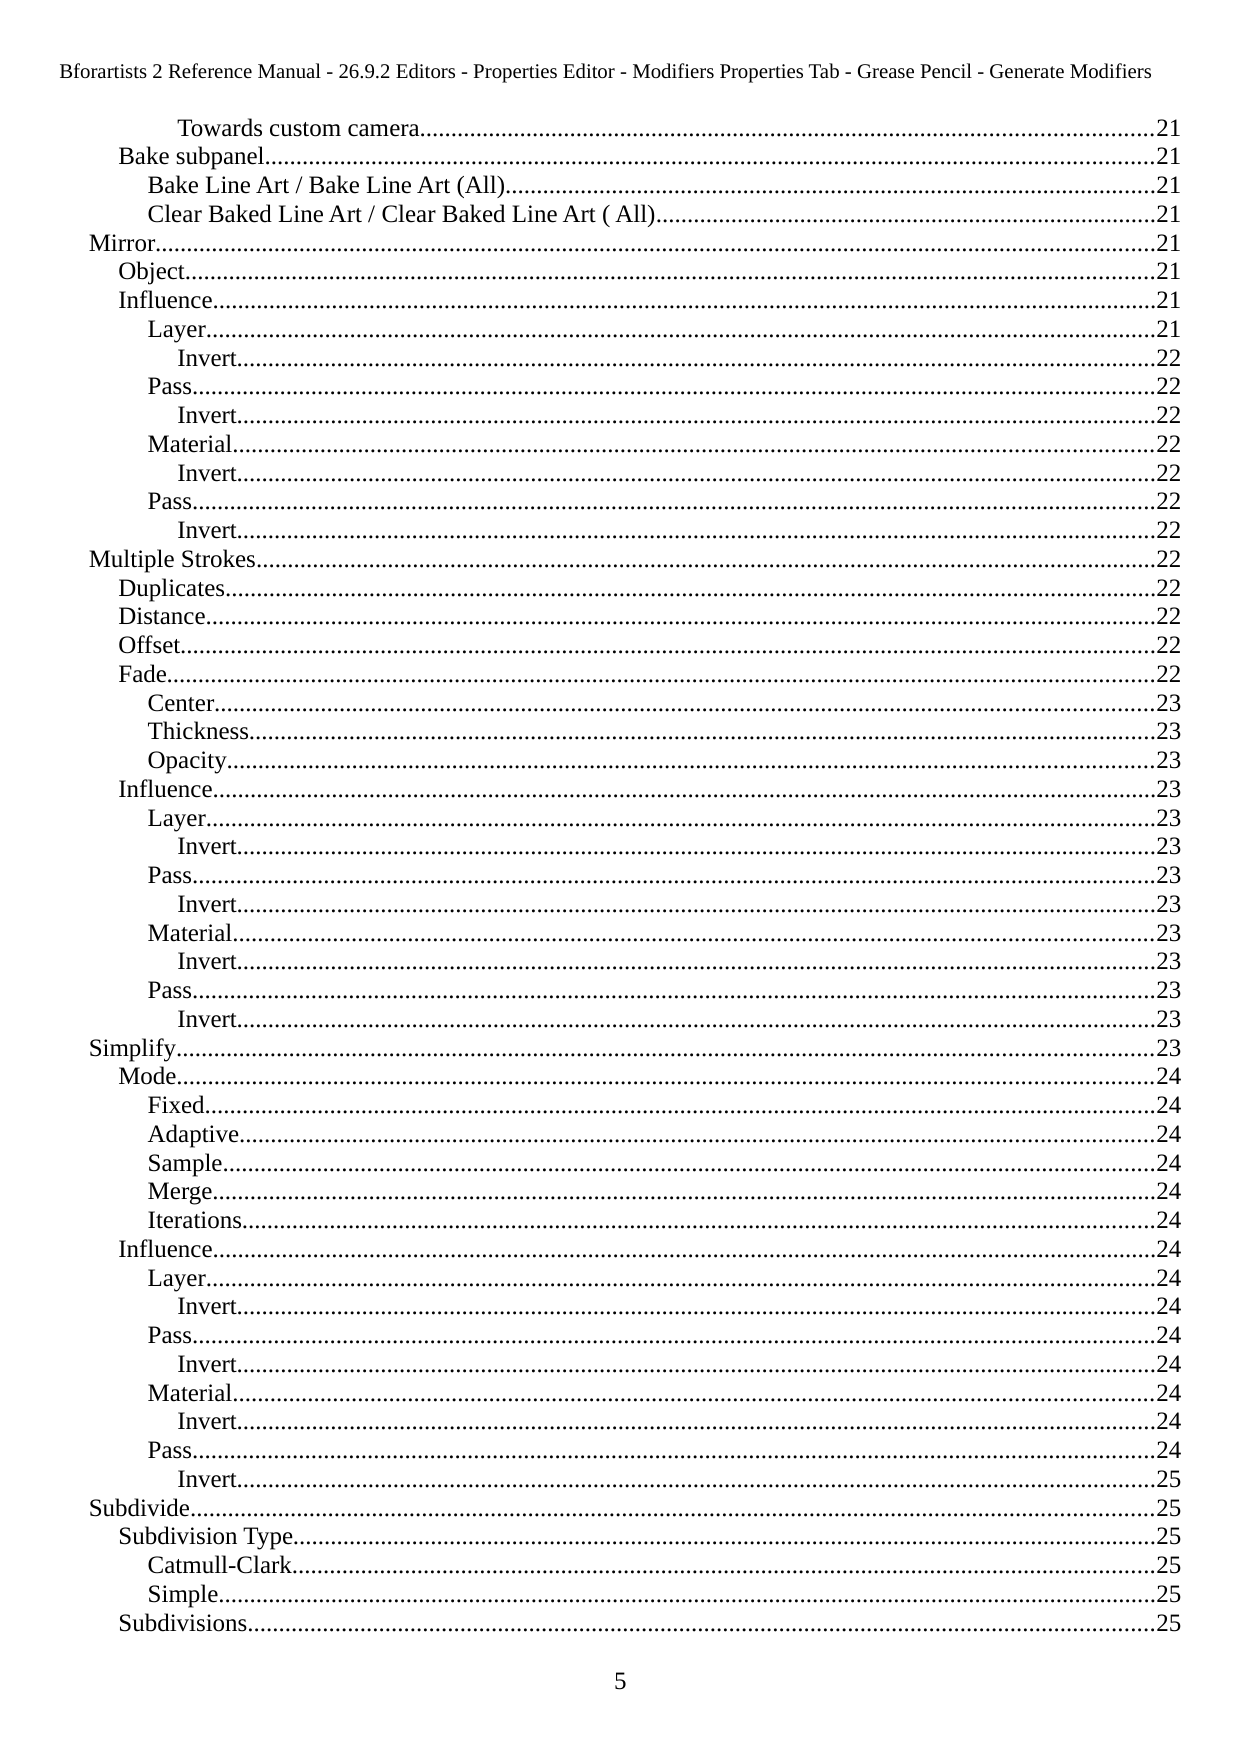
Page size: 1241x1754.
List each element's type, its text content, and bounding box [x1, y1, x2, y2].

text Invert 23 [177, 889, 1181, 918]
text Subdivisions 25 [118, 1608, 1181, 1636]
text Pass 22 [147, 486, 1181, 515]
text Adaptive 24 [147, 1119, 1181, 1148]
text Pass 22 [147, 371, 1181, 400]
text Multiple Strokes 22 [88, 544, 1181, 573]
text Thickness 23 [147, 716, 1181, 745]
text Invert 24 [177, 1349, 1181, 1378]
text Layer 23 [147, 803, 1181, 831]
text Influence 21 [118, 285, 1181, 314]
text Simplify 23 [88, 1033, 1181, 1061]
text Subdivision Type 25 [118, 1521, 1181, 1550]
text Invert 22 [177, 515, 1181, 544]
text Catmull-Clark 25 [147, 1550, 1181, 1579]
text Invert 24 [177, 1291, 1181, 1320]
text Layer 24 [147, 1263, 1181, 1291]
text Influence 24 [118, 1234, 1181, 1263]
text Sample 24 [147, 1148, 1181, 1176]
text Invert 22 [177, 343, 1181, 371]
text Merge 24 [147, 1176, 1181, 1205]
text Influence 23 [118, 774, 1181, 803]
text Mirror 21 [88, 228, 1181, 256]
text Simple 25 [147, 1579, 1181, 1608]
text Pass 24 [147, 1320, 1181, 1349]
text Offset 22 [118, 630, 1181, 659]
text Pass 23 [147, 860, 1181, 889]
text Center 23 [147, 688, 1181, 716]
text Duplicates 22 [118, 573, 1181, 601]
text Fixed 24 [147, 1090, 1181, 1119]
text Material 24 [147, 1378, 1181, 1406]
text Pass 23 [147, 975, 1181, 1004]
text Invert 23 [177, 946, 1181, 975]
text Object 21 [118, 256, 1181, 285]
text Invert 24 [177, 1406, 1181, 1435]
text Bake Line Art / Bake Line Art (All) 21 [147, 170, 1181, 199]
text Invert 23 [177, 1004, 1181, 1033]
text Material 22 [147, 429, 1181, 458]
text Material 23 [147, 918, 1181, 946]
text Invert 25 [177, 1464, 1181, 1493]
text Distance 22 [118, 601, 1181, 630]
text Opacity 23 [147, 745, 1181, 774]
text Subdivide 25 [88, 1493, 1181, 1521]
text Bake subpanel 21 [118, 141, 1181, 170]
text Mode 24 [118, 1061, 1181, 1090]
text Fade 22 [118, 659, 1181, 688]
text Towards custom camera 21 [177, 113, 1181, 141]
text Invert 22 [177, 458, 1181, 486]
text Layer 21 [147, 314, 1181, 343]
text Pass 24 [147, 1435, 1181, 1464]
text Iterations 24 [147, 1205, 1181, 1234]
text Invert 23 [177, 831, 1181, 860]
text Clear Baked Line Art / Clear Baked Line Art ( All) 21 [147, 199, 1181, 228]
text Invert 22 [177, 400, 1181, 429]
